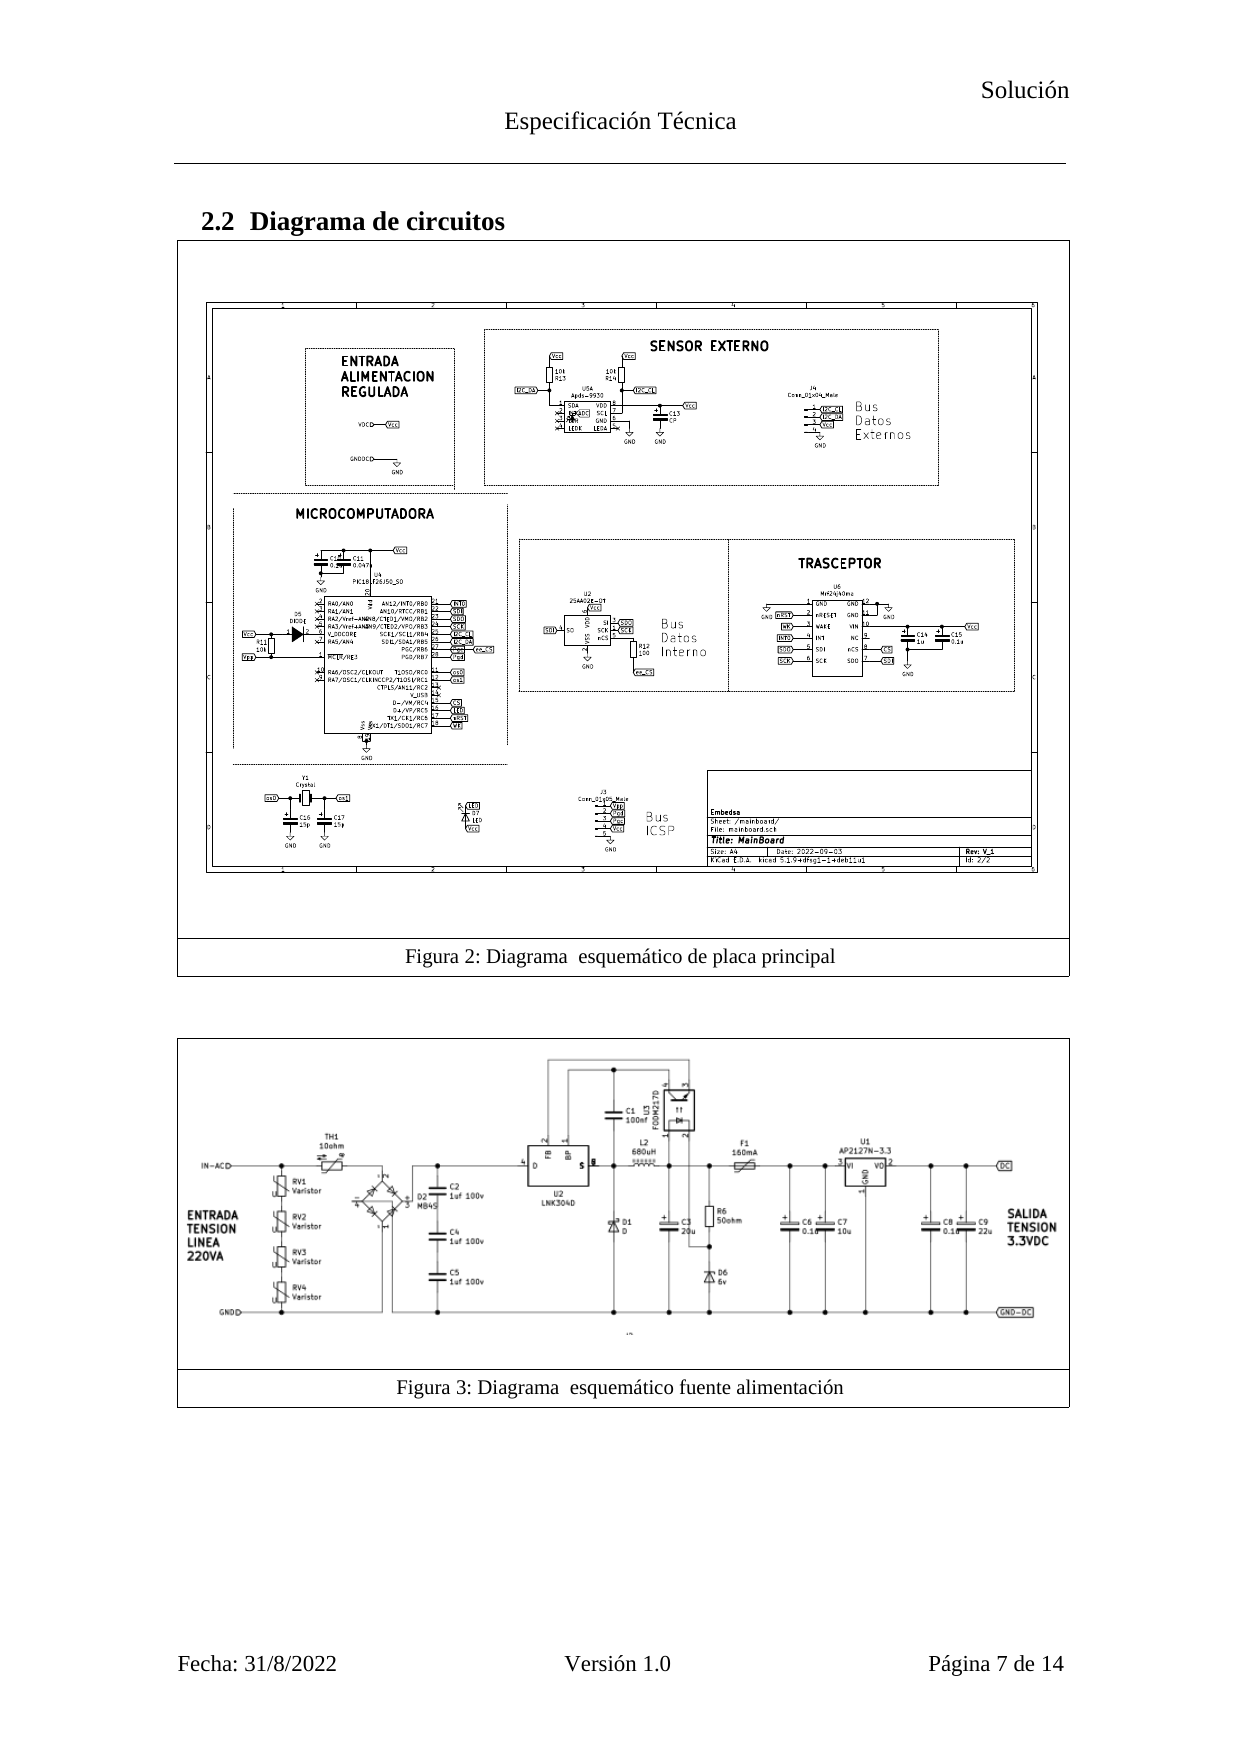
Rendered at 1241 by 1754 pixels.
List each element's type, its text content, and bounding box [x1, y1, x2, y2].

table_cell Figura 3: Diagrama esquemático fuente alimentación [178, 1370, 1069, 1407]
table_header [178, 241, 1069, 938]
subtitle Diagrama de circuitos [201, 205, 1063, 236]
table_header [178, 1039, 1069, 1369]
picture [186, 1043, 1061, 1335]
table_cell Figura 2: Diagrama esquemático de placa principal [178, 939, 1069, 976]
